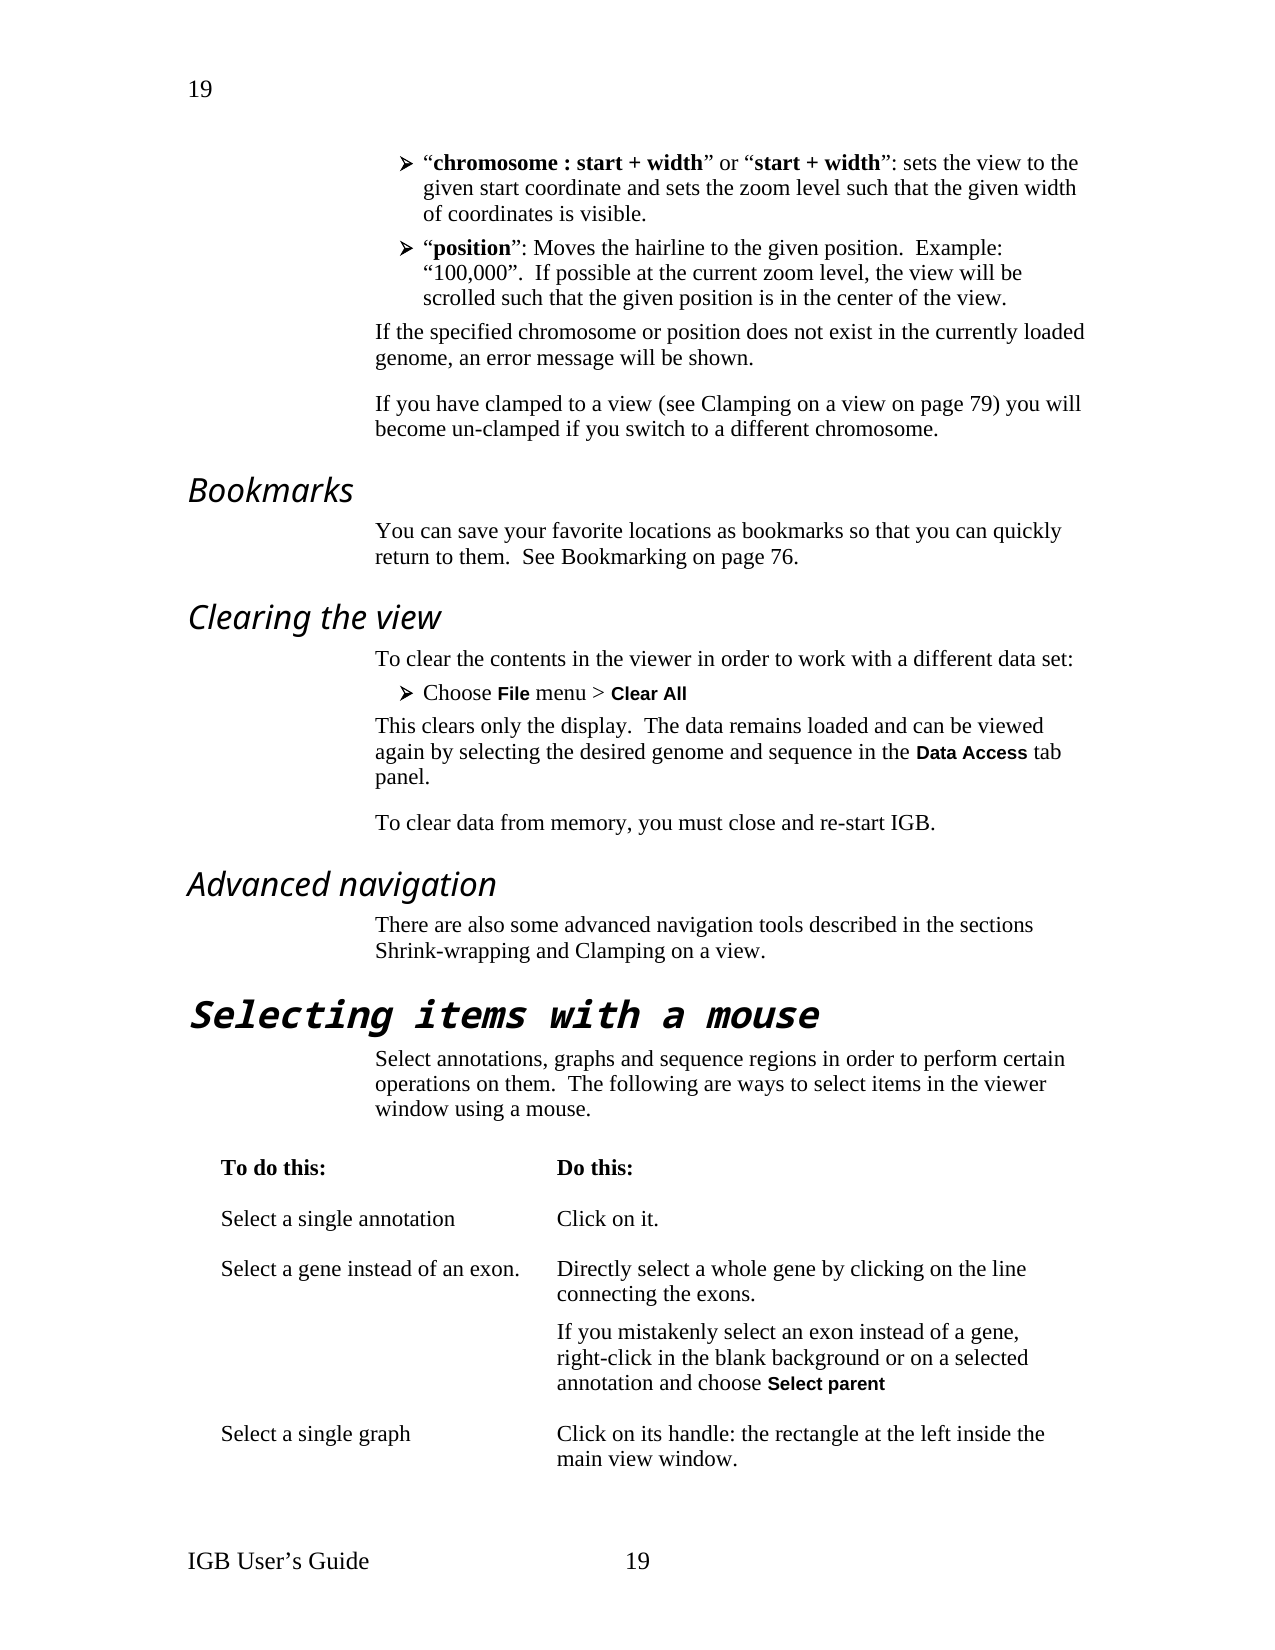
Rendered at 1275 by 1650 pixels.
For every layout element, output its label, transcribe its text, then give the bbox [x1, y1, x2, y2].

table_header To do this: [209, 1143, 545, 1193]
text To clear the contents in the viewer in order to work with a different data set: [375, 646, 1087, 671]
text If the specified chromosome or position does not exist in the currently loaded genome, an error message will be shown. [375, 319, 1087, 370]
list “position”: Moves the hairline to the given position. Example: “100,000”. If possible at the current zoom level, the view will be scrolled such that the given position is in the center of the view. [399, 234, 1087, 311]
table_cell Select a single graph [209, 1408, 545, 1484]
table_cell Select a gene instead of an exon. [209, 1244, 545, 1408]
text If you have clamped to a view (see Clamping on a view on page 80) you will become un-clamped if you switch to a different chromosome. [375, 391, 1087, 442]
subtitle Bookmarks [187, 467, 1087, 512]
subtitle Advanced navigation [187, 861, 1087, 906]
list “chromosome : start + width” or “start + width”: sets the view to the given start coordinate and sets the zoom level such that the given width of coordinates is visible. [399, 150, 1087, 226]
subtitle Clearing the view [187, 594, 1087, 639]
text There are also some advanced navigation tools described in the sections Shrink-wrapping and Clamping on a view. [375, 912, 1087, 963]
table_cell Click on it. [545, 1193, 1064, 1243]
list Choose File menu > Clear All [399, 679, 1087, 705]
table_cell Select a single annotation [209, 1193, 545, 1243]
subtitle Selecting items with a mouse [187, 988, 1087, 1039]
table_cell Directly select a whole gene by clicking on the line connecting the exons. If you mistakenly select an exon instead of a gene, right-click in the blank background or on a selected annotation and choose Select parent [545, 1244, 1064, 1408]
table_cell Click on its handle: the rectangle at the left inside the main view window. [545, 1408, 1064, 1484]
text This clears only the display. The data remains loaded and can be viewed again by selecting the desired genome and sequence in the Data Access tab panel. [375, 713, 1087, 789]
text Select annotations, graphs and sequence regions in order to perform certain operations on them. The following are ways to select items in the viewer window using a mouse. [375, 1046, 1087, 1122]
table_header Do this: [545, 1143, 1064, 1193]
text To clear data from memory, you must close and re-start IGB. [375, 810, 1087, 836]
text You can save your favorite locations as bookmarks so that you can quickly return to them. See Bookmarking on page 77. [375, 518, 1087, 569]
